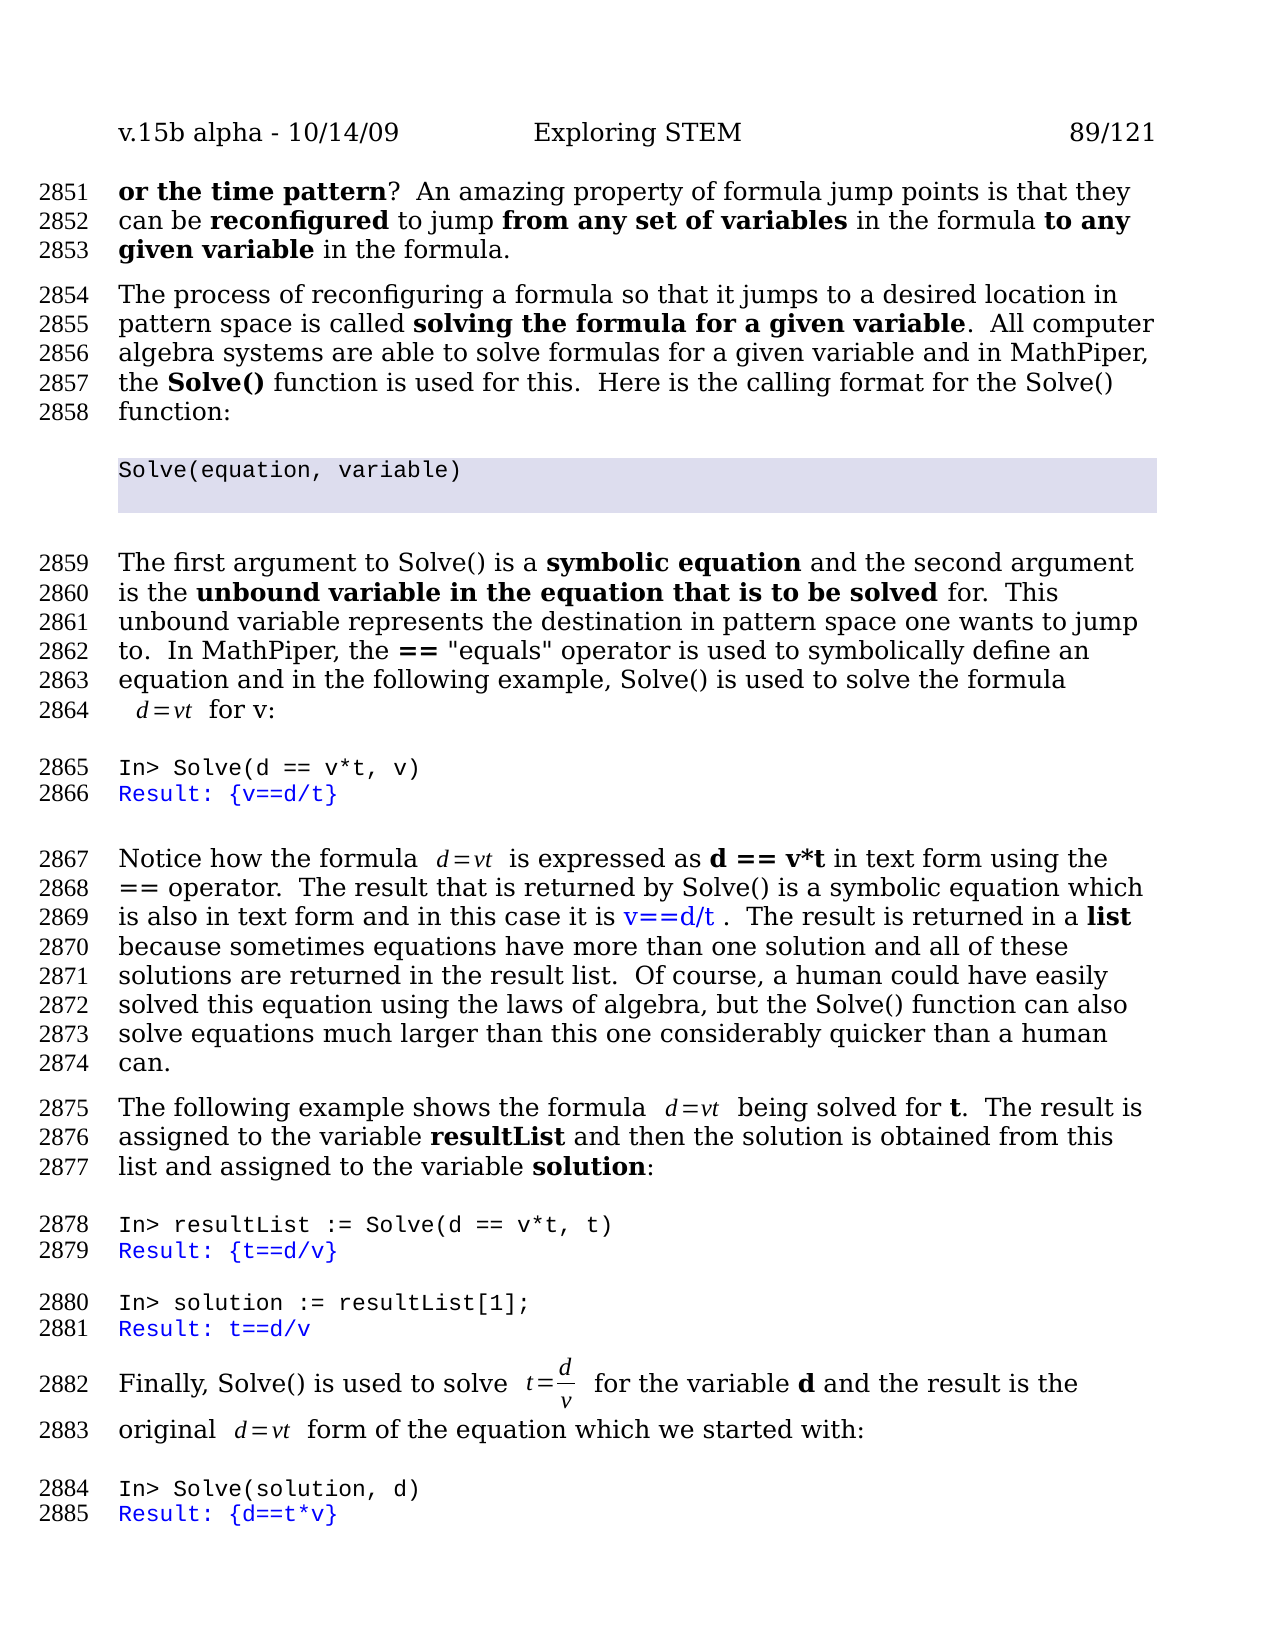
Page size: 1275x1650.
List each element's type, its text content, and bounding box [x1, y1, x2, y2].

text The following example shows the formulabeing solved for t. The result is assigned to the variable resultList and then the solution is obtained from this list and assigned to the variable solution: [118, 1093, 1157, 1181]
text Result: {d==t*v} [118, 1503, 1157, 1529]
text Finally, Solve() is used to solvefor the variable d and the result is the originalform of the equation which we started with: [118, 1352, 1157, 1445]
table_header Solve(equation, variable) [118, 458, 1157, 513]
text In> resultList := Solve(d == v*t, t) [118, 1213, 1157, 1239]
text In> solution := resultList[1]; [118, 1291, 1157, 1317]
text In> Solve(d == v*t, v) [118, 757, 1157, 783]
text In> Solve(solution, d) [118, 1477, 1157, 1503]
text Result: {v==d/t} [118, 783, 1157, 808]
text Result: {t==d/v} [118, 1239, 1157, 1265]
text The process of reconfiguring a formula so that it jumps to a desired location in pattern space is called solving the formula for a given variable. All computer algebra systems are able to solve formulas for a given variable and in MathPiper, the Solve() function is used for this. Here is the calling format for the Solve() function: [118, 280, 1157, 426]
text Notice how the formulais expressed as d == v*t in text form using the == operator. The result that is returned by Solve() is a symbolic equation which is also in text form and in this case it is v==d/t . The result is returned in a list because sometimes equations have more than one solution and all of these solutions are returned in the result list. Of course, a human could have easily solved this equation using the laws of algebra, but the Solve() function can also solve equations much larger than this one considerably quicker than a human can. [118, 843, 1157, 1078]
text Result: t==d/v [118, 1317, 1157, 1343]
text or the time pattern? An amazing property of formula jump points is that they can be reconfigured to jump from any set of variables in the formula to any given variable in the formula. [118, 177, 1157, 265]
text The first argument to Solve() is a symbolic equation and the second argument is the unbound variable in the equation that is to be solved for. This unbound variable represents the destination in pattern space one wants to jump to. In MathPiper, the == "equals" operator is used to symbolically define an equation and in the following example, Solve() is used to solve the formulafor v: [118, 548, 1157, 725]
